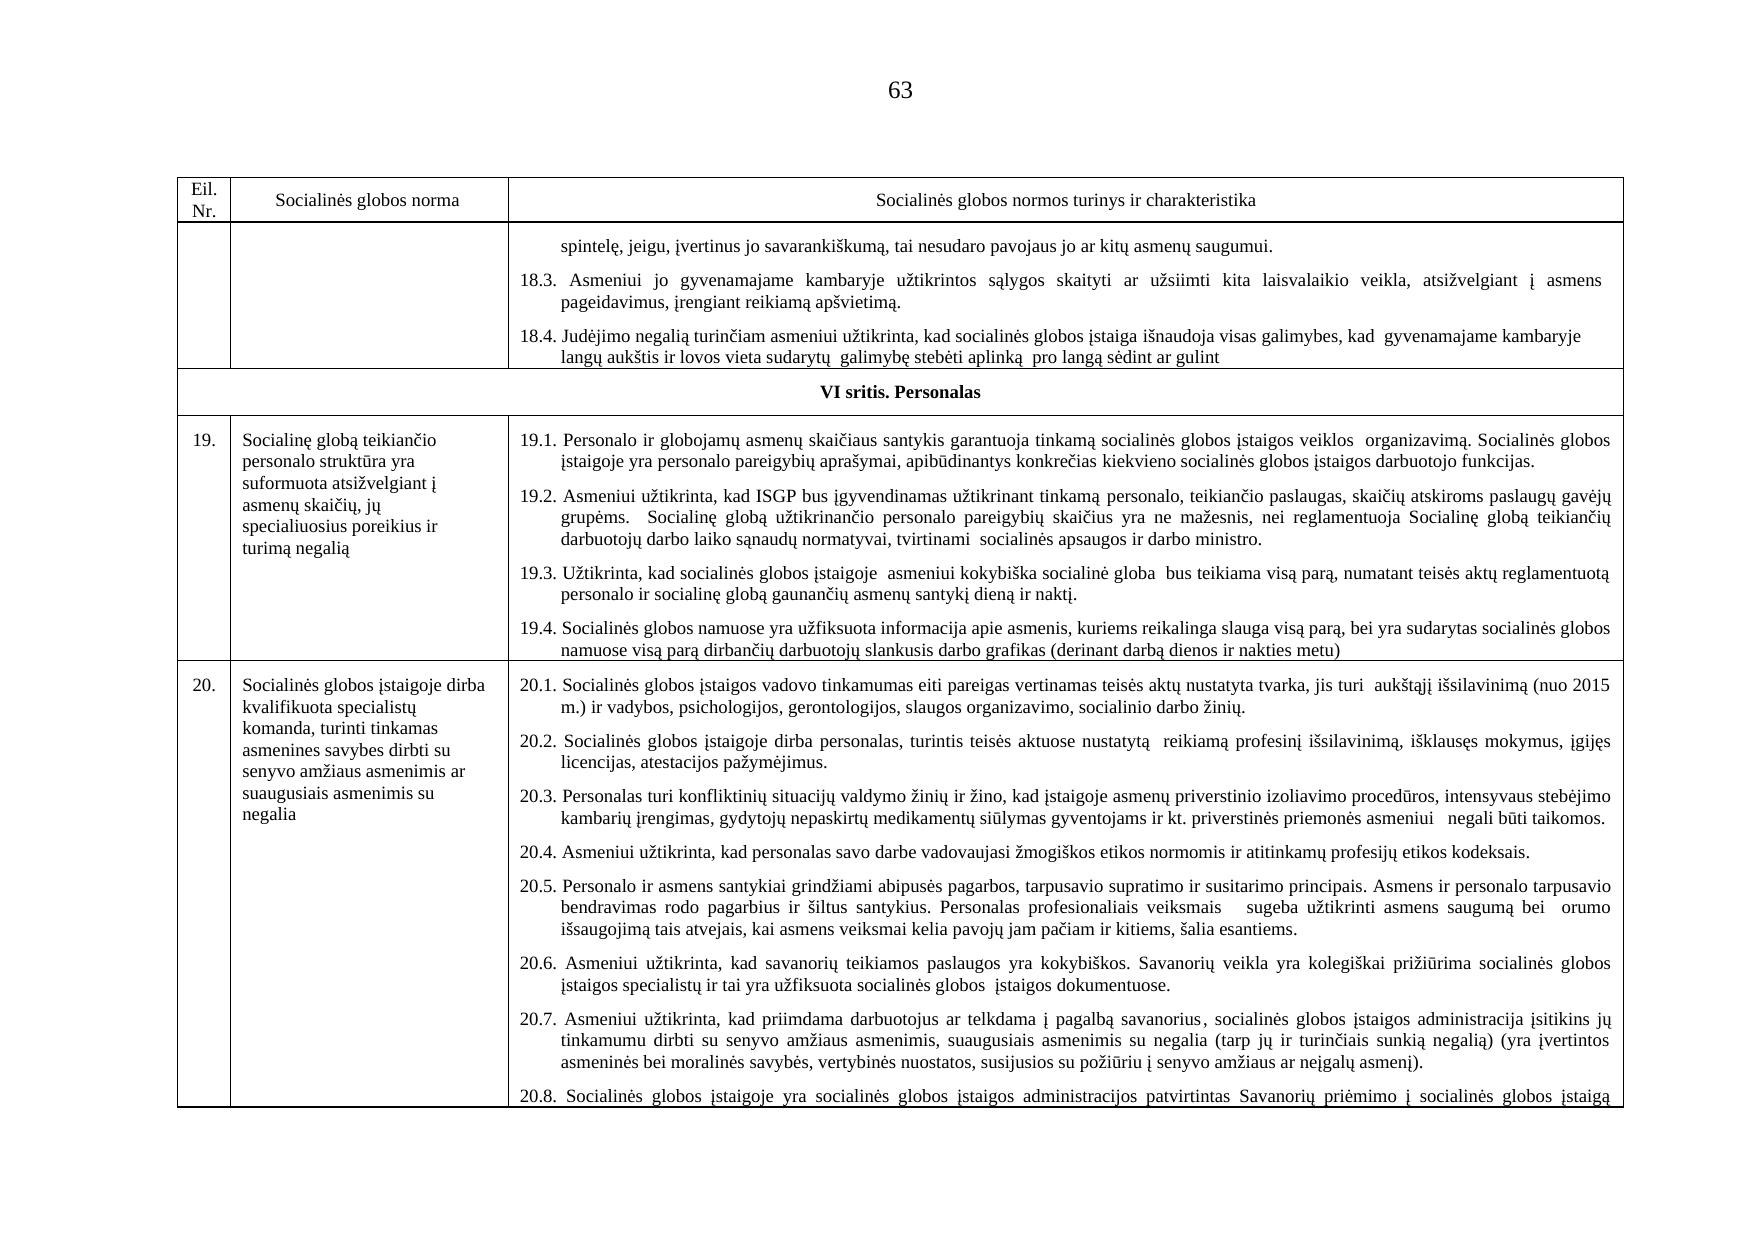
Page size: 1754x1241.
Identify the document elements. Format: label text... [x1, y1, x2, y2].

table_cell 20. [178, 661, 230, 1106]
table_cell 20.1. Socialinės globos įstaigos vadovo tinkamumas eiti pareigas vertinamas teisės aktų nustatyta tvarka, jis turi aukštąjį išsilavinimą (nuo 2015 m.) ir vadybos, psichologijos, gerontologijos, slaugos organizavimo, socialinio darbo žinių. 20.2. Socialinės globos įstaigoje dirba personalas, turintis teisės aktuose nustatytą reikiamą profesinį išsilavinimą, išklausęs mokymus, įgijęs licencijas, atestacijos pažymėjimus. 20.3. Personalas turi konfliktinių situacijų valdymo žinių ir žino, kad įstaigoje asmenų priverstinio izoliavimo procedūros, intensyvaus stebėjimo kambarių įrengimas, gydytojų nepaskirtų medikamentų siūlymas gyventojams ir kt. priverstinės priemonės asmeniui negali būti taikomos. 20.4. Asmeniui užtikrinta, kad personalas savo darbe vadovaujasi žmogiškos etikos normomis ir atitinkamų profesijų etikos kodeksais. 20.5. Personalo ir asmens santykiai grindžiami abipusės pagarbos, tarpusavio supratimo ir susitarimo principais. Asmens ir personalo tarpusavio bendravimas rodo pagarbius ir šiltus santykius. Personalas profesionaliais veiksmais sugeba užtikrinti asmens saugumą bei orumo išsaugojimą tais atvejais, kai asmens veiksmai kelia pavojų jam pačiam ir kitiems, šalia esantiems. 20.6. Asmeniui užtikrinta, kad savanorių teikiamos paslaugos yra kokybiškos. Savanorių veikla yra kolegiškai prižiūrima socialinės globos įstaigos specialistų ir tai yra užfiksuota socialinės globos įstaigos dokumentuose. 20.7. Asmeniui užtikrinta, kad priimdama darbuotojus ar telkdama į pagalbą savanorius, socialinės globos įstaigos administracija įsitikins jų tinkamumu dirbti su senyvo amžiaus asmenimis, suaugusiais asmenimis su negalia (tarp jų ir turinčiais sunkią negalią) (yra įvertintos asmeninės bei moralinės savybės, vertybinės nuostatos, susijusios su požiūriu į senyvo amžiaus ar neįgalų asmenį). 20.8. Socialinės globos įstaigoje yra socialinės globos įstaigos administracijos patvirtintas Savanorių priėmimo į socialinės globos įstaigą [509, 661, 1623, 1106]
table_cell Socialinės globos įstaigoje dirba kvalifikuota specialistų komanda, turinti tinkamas asmenines savybes dirbti su senyvo amžiaus asmenimis ar suaugusiais asmenimis su negalia [231, 661, 508, 1106]
table_cell [178, 223, 230, 368]
table_cell 19.1. Personalo ir globojamų asmenų skaičiaus santykis garantuoja tinkamą socialinės globos įstaigos veiklos organizavimą. Socialinės globos įstaigoje yra personalo pareigybių aprašymai, apibūdinantys konkrečias kiekvieno socialinės globos įstaigos darbuotojo funkcijas. 19.2. Asmeniui užtikrinta, kad ISGP bus įgyvendinamas užtikrinant tinkamą personalo, teikiančio paslaugas, skaičių atskiroms paslaugų gavėjų grupėms. Socialinę globą užtikrinančio personalo pareigybių skaičius yra ne mažesnis, nei reglamentuoja Socialinę globą teikiančių darbuotojų darbo laiko sąnaudų normatyvai, tvirtinami socialinės apsaugos ir darbo ministro. 19.3. Užtikrinta, kad socialinės globos įstaigoje asmeniui kokybiška socialinė globa bus teikiama visą parą, numatant teisės aktų reglamentuotą personalo ir socialinę globą gaunančių asmenų santykį dieną ir naktį. 19.4. Socialinės globos namuose yra užfiksuota informacija apie asmenis, kuriems reikalinga slauga visą parą, bei yra sudarytas socialinės globos namuose visą parą dirbančių darbuotojų slankusis darbo grafikas (derinant darbą dienos ir nakties metu) [509, 416, 1623, 660]
table_cell [231, 223, 508, 368]
table_header Socialinės globos normos turinys ir charakteristika [509, 178, 1623, 221]
table_header Socialinės globos norma [231, 178, 508, 221]
table_cell 19. [178, 416, 230, 660]
table_cell VI sritis. Personalas [178, 369, 1623, 415]
table_header Eil. Nr. [178, 178, 230, 221]
table_cell Socialinę globą teikiančio personalo struktūra yra suformuota atsižvelgiant į asmenų skaičių, jų specialiuosius poreikius ir turimą negalią [231, 416, 508, 660]
table_cell spintelę, jeigu, įvertinus jo savarankiškumą, tai nesudaro pavojaus jo ar kitų asmenų saugumui. 18.3. Asmeniui jo gyvenamajame kambaryje užtikrintos sąlygos skaityti ar užsiimti kita laisvalaikio veikla, atsižvelgiant į asmens pageidavimus, įrengiant reikiamą apšvietimą. 18.4. Judėjimo negalią turinčiam asmeniui užtikrinta, kad socialinės globos įstaiga išnaudoja visas galimybes, kad gyvenamajame kambaryje langų aukštis ir lovos vieta sudarytų galimybę stebėti aplinką pro langą sėdint ar gulint [509, 223, 1623, 368]
